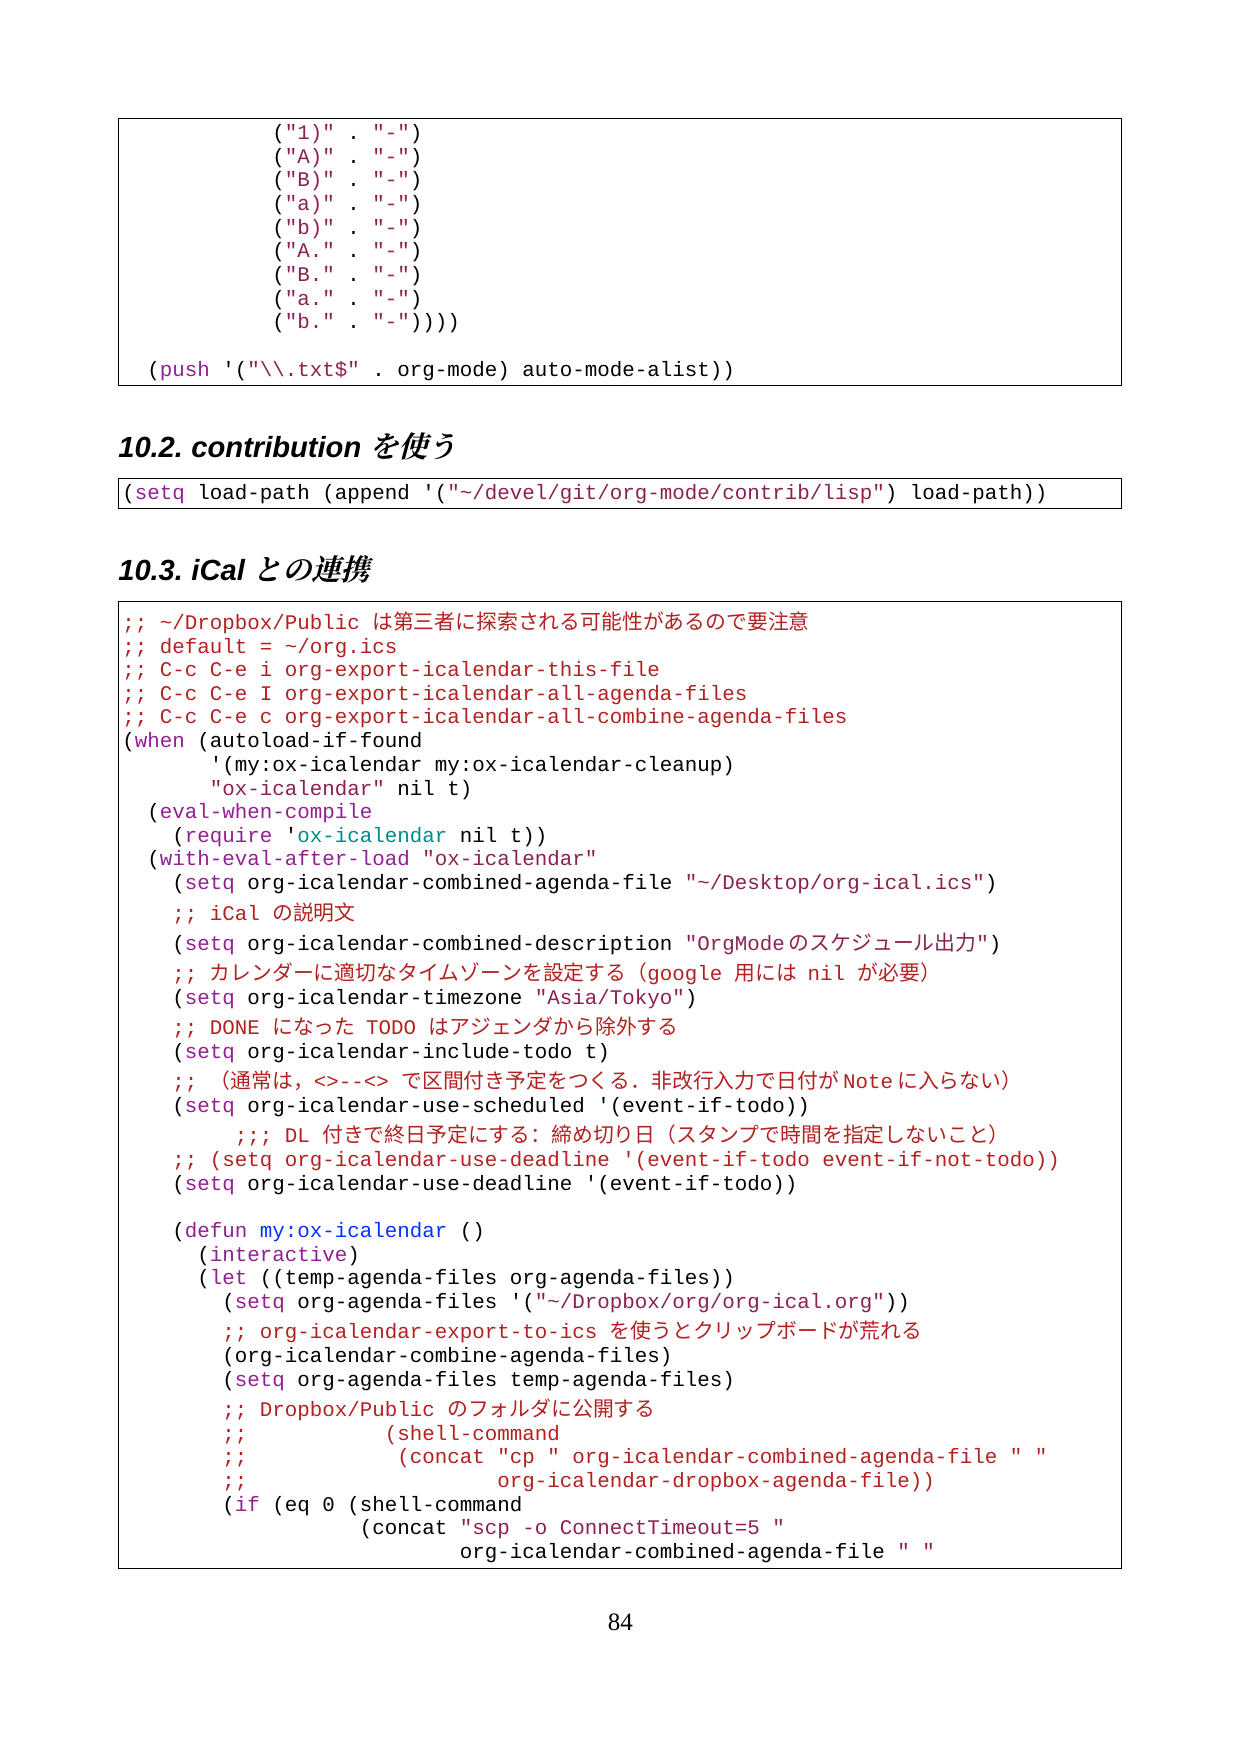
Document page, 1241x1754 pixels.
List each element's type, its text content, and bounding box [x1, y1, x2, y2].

text (setq org-icalendar-use-deadline '(event-if-todo)) [119, 1169, 1121, 1192]
text ("b." . "-")))) [119, 307, 1121, 331]
text ;; org-icalendar-dropbox-agenda-file)) [119, 1466, 1121, 1490]
text ;; iCal の説明文 [119, 892, 1121, 922]
text (setq org-icalendar-combined-agenda-file "~/Desktop/org-ical.ics") [119, 868, 1121, 892]
text ;; （通常は，<>--<> で区間付き予定をつくる．非改行入力で日付がNoteに入らない） [119, 1061, 1121, 1091]
text (setq org-agenda-files temp-agenda-files) [119, 1365, 1121, 1388]
text ;; default = ~/org.ics [119, 632, 1121, 655]
text ;; カレンダーに適切なタイムゾーンを設定する（google 用には nil が必要） [119, 953, 1121, 983]
text ;; C-c C-e c org-export-icalendar-all-combine-agenda-files [119, 703, 1121, 726]
text (eval-when-compile [119, 797, 1121, 821]
text ;; Dropbox/Public のフォルダに公開する [119, 1388, 1121, 1419]
text (org-icalendar-combine-agenda-files) [119, 1341, 1121, 1365]
subtitle iCal との連携 [118, 547, 1122, 589]
text ("1)" . "-") [119, 119, 1121, 142]
text ;; DONE になった TODO はアジェンダから除外する [119, 1007, 1121, 1037]
text ("A." . "-") [119, 236, 1121, 260]
text '(my:ox-icalendar my:ox-icalendar-cleanup) [119, 750, 1121, 773]
text (let ((temp-agenda-files org-agenda-files)) [119, 1263, 1121, 1287]
text ("B)" . "-") [119, 165, 1121, 189]
text (setq org-icalendar-include-todo t) [119, 1037, 1121, 1061]
subtitle contribution を使う [118, 423, 1122, 465]
text ;; (shell-command [119, 1419, 1121, 1442]
text "ox-icalendar" nil t) [119, 773, 1121, 797]
text ("A)" . "-") [119, 142, 1121, 165]
text (require 'ox-icalendar nil t)) [119, 821, 1121, 844]
text ;; (concat "cp " org-icalendar-combined-agenda-file " " [119, 1442, 1121, 1466]
text ;; C-c C-e i org-export-icalendar-this-file [119, 655, 1121, 679]
text (with-eval-after-load "ox-icalendar" [119, 844, 1121, 868]
text ;; org-icalendar-export-to-ics を使うとクリップボードが荒れる [119, 1311, 1121, 1341]
text (setq load-path (append '("~/devel/git/org-mode/contrib/lisp") load-path)) [119, 479, 1121, 508]
text org-icalendar-combined-agenda-file " " [119, 1537, 1121, 1568]
text (setq org-icalendar-combined-description "OrgModeのスケジュール出力") [119, 922, 1121, 953]
text (if (eq 0 (shell-command [119, 1490, 1121, 1513]
text ;; C-c C-e I org-export-icalendar-all-agenda-files [119, 679, 1121, 703]
text ;;; DL 付きで終日予定にする：締め切り日（スタンプで時間を指定しないこと） [119, 1115, 1121, 1145]
text (interactive) [119, 1240, 1121, 1263]
text (defun my:ox-icalendar () [119, 1216, 1121, 1240]
text ("b)" . "-") [119, 213, 1121, 236]
text (push '("\\.txt$" . org-mode) auto-mode-alist)) [119, 354, 1121, 385]
text (setq org-icalendar-timezone "Asia/Tokyo") [119, 983, 1121, 1007]
text (setq org-agenda-files '("~/Dropbox/org/org-ical.org")) [119, 1287, 1121, 1311]
text (concat "scp -o ConnectTimeout=5 " [119, 1513, 1121, 1537]
text (when (autoload-if-found [119, 726, 1121, 750]
text ;; (setq org-icalendar-use-deadline '(event-if-todo event-if-not-todo)) [119, 1145, 1121, 1169]
text (setq org-icalendar-use-scheduled '(event-if-todo)) [119, 1091, 1121, 1115]
text ;; ~/Dropbox/Public は第三者に探索される可能性があるので要注意 [119, 602, 1121, 632]
text ("B." . "-") [119, 260, 1121, 284]
text ("a." . "-") [119, 284, 1121, 307]
text ("a)" . "-") [119, 189, 1121, 213]
